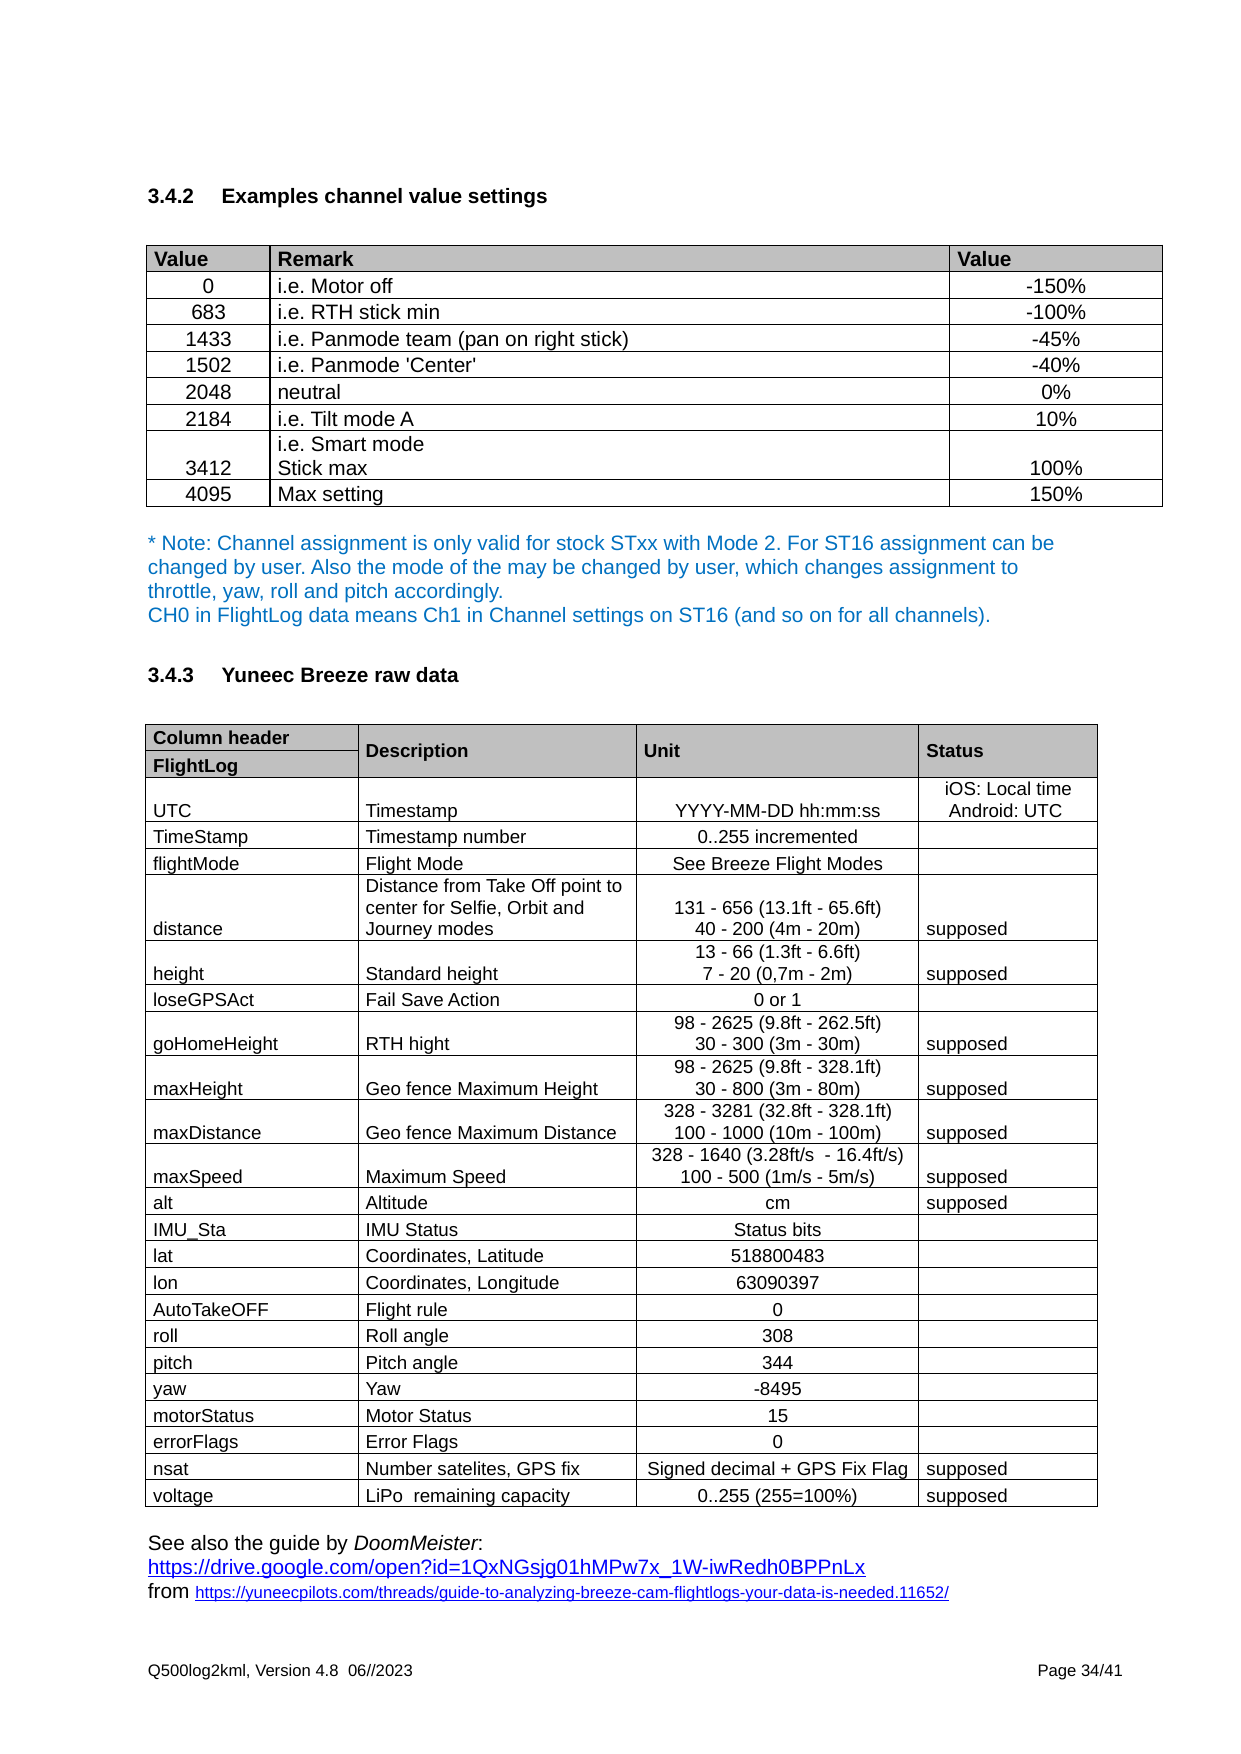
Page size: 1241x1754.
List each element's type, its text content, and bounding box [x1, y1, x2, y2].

table_cell 328 - 1640 (3.28ft/s - 16.4ft/s) 100 - 500 (1m/s - 5m/s) [637, 1144, 918, 1187]
table_cell [919, 822, 1097, 847]
table_header Description [359, 725, 636, 777]
table_cell FlightLog [146, 751, 358, 777]
table_cell Timestamp [359, 778, 636, 821]
table_cell 1502 [147, 352, 269, 377]
text from https://yuneecpilots.com/threads/guide-to-analyzing-breeze-cam-flightlogs-your-data-is-needed.11652/ [148, 1579, 1093, 1603]
text See also the guide by DoomMeister: [148, 1531, 1093, 1555]
table_cell 308 [637, 1321, 918, 1347]
table_cell 2048 [147, 378, 269, 404]
table_cell IMU Status [359, 1215, 636, 1240]
table_cell nsat [146, 1454, 358, 1479]
table_cell maxDistance [146, 1100, 358, 1143]
table_cell maxSpeed [146, 1144, 358, 1187]
table_cell [919, 1427, 1097, 1453]
table_cell Pitch angle [359, 1348, 636, 1373]
table_cell Coordinates, Latitude [359, 1241, 636, 1267]
table_cell i.e. Panmode 'Center' [271, 352, 949, 377]
table_cell 15 [637, 1401, 918, 1426]
table_header Status [919, 725, 1097, 777]
table_header Value [950, 246, 1162, 271]
table_cell 0 [637, 1427, 918, 1453]
table_cell Coordinates, Longitude [359, 1268, 636, 1293]
table_cell Flight rule [359, 1295, 636, 1320]
table_cell 0 [147, 272, 269, 298]
table_cell [919, 1348, 1097, 1373]
table_cell distance [146, 875, 358, 940]
table_cell -100% [950, 299, 1162, 324]
table_cell motorStatus [146, 1401, 358, 1426]
table_cell supposed [919, 1144, 1097, 1187]
table_cell 0 or 1 [637, 985, 918, 1011]
table_cell Maximum Speed [359, 1144, 636, 1187]
table_cell Status bits [637, 1215, 918, 1240]
table_cell neutral [271, 378, 949, 404]
table_cell 0% [950, 378, 1162, 404]
table_cell 0 [637, 1295, 918, 1320]
table_cell [919, 1215, 1097, 1240]
table_cell [919, 849, 1097, 874]
table_cell 344 [637, 1348, 918, 1373]
table_cell 2184 [147, 405, 269, 430]
table_cell Number satelites, GPS fix [359, 1454, 636, 1479]
table_cell UTC [146, 778, 358, 821]
table_cell 98 - 2625 (9.8ft - 262.5ft) 30 - 300 (3m - 30m) [637, 1012, 918, 1055]
table_cell supposed [919, 1056, 1097, 1099]
table_cell -8495 [637, 1374, 918, 1400]
table_cell TimeStamp [146, 822, 358, 847]
table_cell Geo fence Maximum Height [359, 1056, 636, 1099]
table_cell Timestamp number [359, 822, 636, 847]
table_cell Yaw [359, 1374, 636, 1400]
table_cell Roll angle [359, 1321, 636, 1347]
text * Note: Channel assignment is only valid for stock STxx with Mode 2. For ST16 assignment can be changed by user. Also the mode of the may be changed by user, which changes assignment to throttle, yaw, roll and pitch accordingly. [148, 531, 1093, 603]
table_cell 1433 [147, 325, 269, 351]
table_cell loseGPSAct [146, 985, 358, 1011]
table_cell 4095 [147, 480, 269, 506]
table_cell LiPo remaining capacity [359, 1480, 636, 1506]
table_cell lon [146, 1268, 358, 1293]
table_cell [919, 1374, 1097, 1400]
table_cell Motor Status [359, 1401, 636, 1426]
table_cell height [146, 941, 358, 984]
table_cell Geo fence Maximum Distance [359, 1100, 636, 1143]
table_cell Max setting [271, 480, 949, 506]
table_cell iOS: Local time Android: UTC [919, 778, 1097, 821]
table_cell -40% [950, 352, 1162, 377]
table_cell 63090397 [637, 1268, 918, 1293]
table_cell supposed [919, 1454, 1097, 1479]
table_cell supposed [919, 875, 1097, 940]
table_cell [919, 1241, 1097, 1267]
table_cell YYYY-MM-DD hh:mm:ss [637, 778, 918, 821]
table_cell yaw [146, 1374, 358, 1400]
text CH0 in FlightLog data means Ch1 in Channel settings on ST16 (and so on for all channels). [148, 603, 1093, 627]
table_cell 100% [950, 431, 1162, 479]
table_cell See Breeze Flight Modes [637, 849, 918, 874]
table_header Column header [146, 725, 358, 750]
table_header Value [147, 246, 269, 271]
subtitle Yuneec Breeze raw data [148, 663, 1093, 687]
table_cell i.e. Panmode team (pan on right stick) [271, 325, 949, 351]
table_cell [919, 1295, 1097, 1320]
table_cell pitch [146, 1348, 358, 1373]
table_cell goHomeHeight [146, 1012, 358, 1055]
table_cell i.e. Smart mode Stick max [271, 431, 949, 479]
table_cell cm [637, 1188, 918, 1214]
table_cell Flight Mode [359, 849, 636, 874]
table_cell flightMode [146, 849, 358, 874]
table_cell Error Flags [359, 1427, 636, 1453]
table_cell Standard height [359, 941, 636, 984]
table_cell i.e. Motor off [271, 272, 949, 298]
table_cell i.e. RTH stick min [271, 299, 949, 324]
table_cell Altitude [359, 1188, 636, 1214]
table_cell Fail Save Action [359, 985, 636, 1011]
table_cell 0..255 (255=100%) [637, 1480, 918, 1506]
table_cell 518800483 [637, 1241, 918, 1267]
table_cell i.e. Tilt mode A [271, 405, 949, 430]
table_cell -45% [950, 325, 1162, 351]
table_cell -150% [950, 272, 1162, 298]
table_header Unit [637, 725, 918, 777]
table_cell 10% [950, 405, 1162, 430]
table_cell IMU_Sta [146, 1215, 358, 1240]
subtitle Examples channel value settings [148, 184, 1093, 208]
table_cell 328 - 3281 (32.8ft - 328.1ft) 100 - 1000 (10m - 100m) [637, 1100, 918, 1143]
table_cell 13 - 66 (1.3ft - 6.6ft) 7 - 20 (0,7m - 2m) [637, 941, 918, 984]
table_cell supposed [919, 1100, 1097, 1143]
table_cell 98 - 2625 (9.8ft - 328.1ft) 30 - 800 (3m - 80m) [637, 1056, 918, 1099]
table_cell [919, 1401, 1097, 1426]
table_cell roll [146, 1321, 358, 1347]
table_cell errorFlags [146, 1427, 358, 1453]
table_cell [919, 1268, 1097, 1293]
table_cell [919, 1321, 1097, 1347]
table_cell RTH hight [359, 1012, 636, 1055]
table_cell supposed [919, 941, 1097, 984]
table_cell [919, 985, 1097, 1011]
table_cell maxHeight [146, 1056, 358, 1099]
table_cell lat [146, 1241, 358, 1267]
table_cell 683 [147, 299, 269, 324]
text https://drive.google.com/open?id=1QxNGsjg01hMPw7x_1W-iwRedh0BPPnLx [148, 1555, 1093, 1579]
table_cell supposed [919, 1188, 1097, 1214]
table_cell Signed decimal + GPS Fix Flag [637, 1454, 918, 1479]
table_cell supposed [919, 1012, 1097, 1055]
table_cell supposed [919, 1480, 1097, 1506]
table_cell AutoTakeOFF [146, 1295, 358, 1320]
table_cell 131 - 656 (13.1ft - 65.6ft) 40 - 200 (4m - 20m) [637, 875, 918, 940]
table_cell alt [146, 1188, 358, 1214]
table_cell voltage [146, 1480, 358, 1506]
table_cell 0..255 incremented [637, 822, 918, 847]
table_cell 150% [950, 480, 1162, 506]
table_cell 3412 [147, 431, 269, 479]
table_header Remark [271, 246, 949, 271]
table_cell Distance from Take Off point to center for Selfie, Orbit and Journey modes [359, 875, 636, 940]
